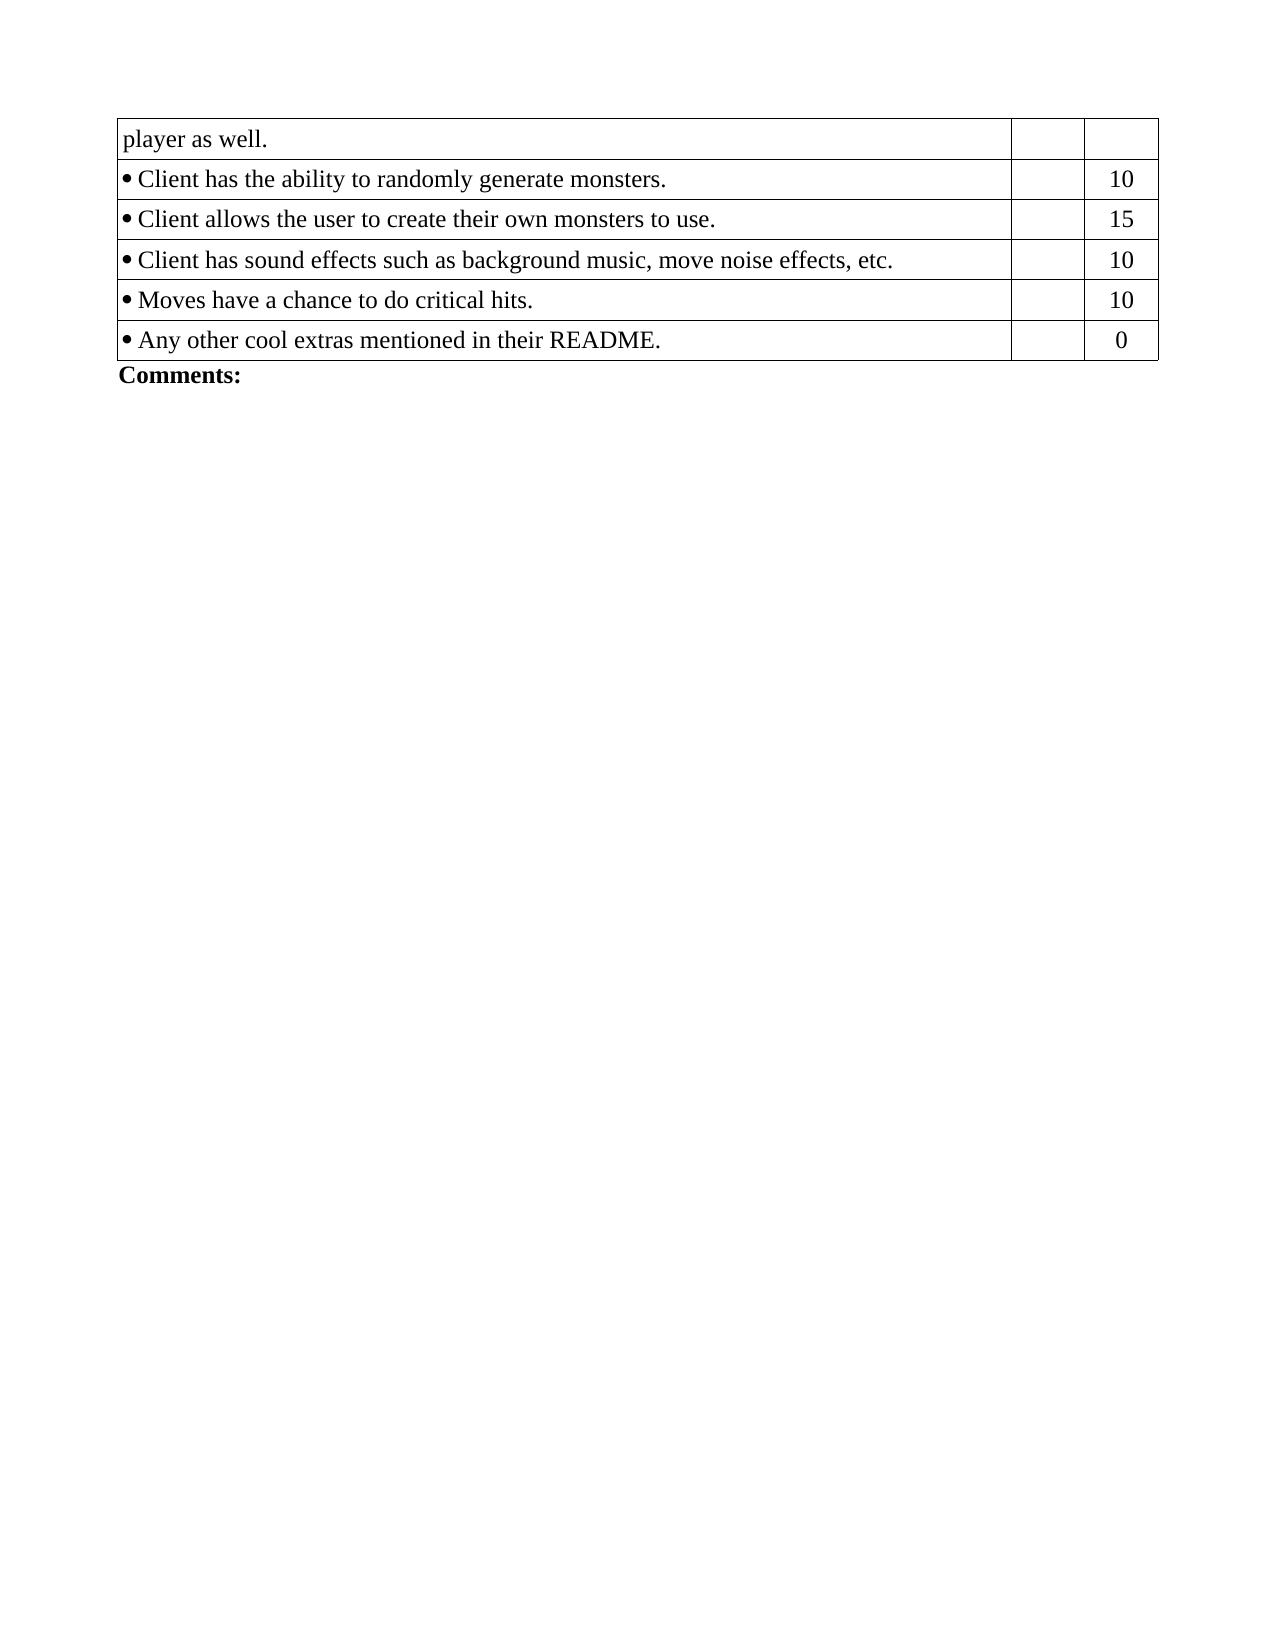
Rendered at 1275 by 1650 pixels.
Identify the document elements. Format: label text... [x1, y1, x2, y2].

table_cell Any other cool extras mentioned in their README. [118, 321, 1011, 360]
table_cell [1012, 119, 1084, 158]
text Comments: [118, 361, 1157, 389]
table_cell Client allows the user to create their own monsters to use. [118, 200, 1011, 239]
table_cell [1012, 280, 1084, 320]
table_cell 15 [1085, 200, 1158, 239]
table_cell 0 [1085, 321, 1158, 360]
table_cell 10 [1085, 160, 1158, 199]
table_cell Moves have a chance to do critical hits. [118, 280, 1011, 320]
table_cell [1012, 200, 1084, 239]
table_cell [1012, 160, 1084, 199]
table_cell 10 [1085, 280, 1158, 320]
table_cell [1012, 240, 1084, 279]
table_cell Client has sound effects such as background music, move noise effects, etc. [118, 240, 1011, 279]
table_cell [1085, 119, 1158, 158]
table_cell Client has the ability to randomly generate monsters. [118, 160, 1011, 199]
table_cell player as well. [118, 119, 1011, 158]
table_cell [1012, 321, 1084, 360]
table_cell 10 [1085, 240, 1158, 279]
